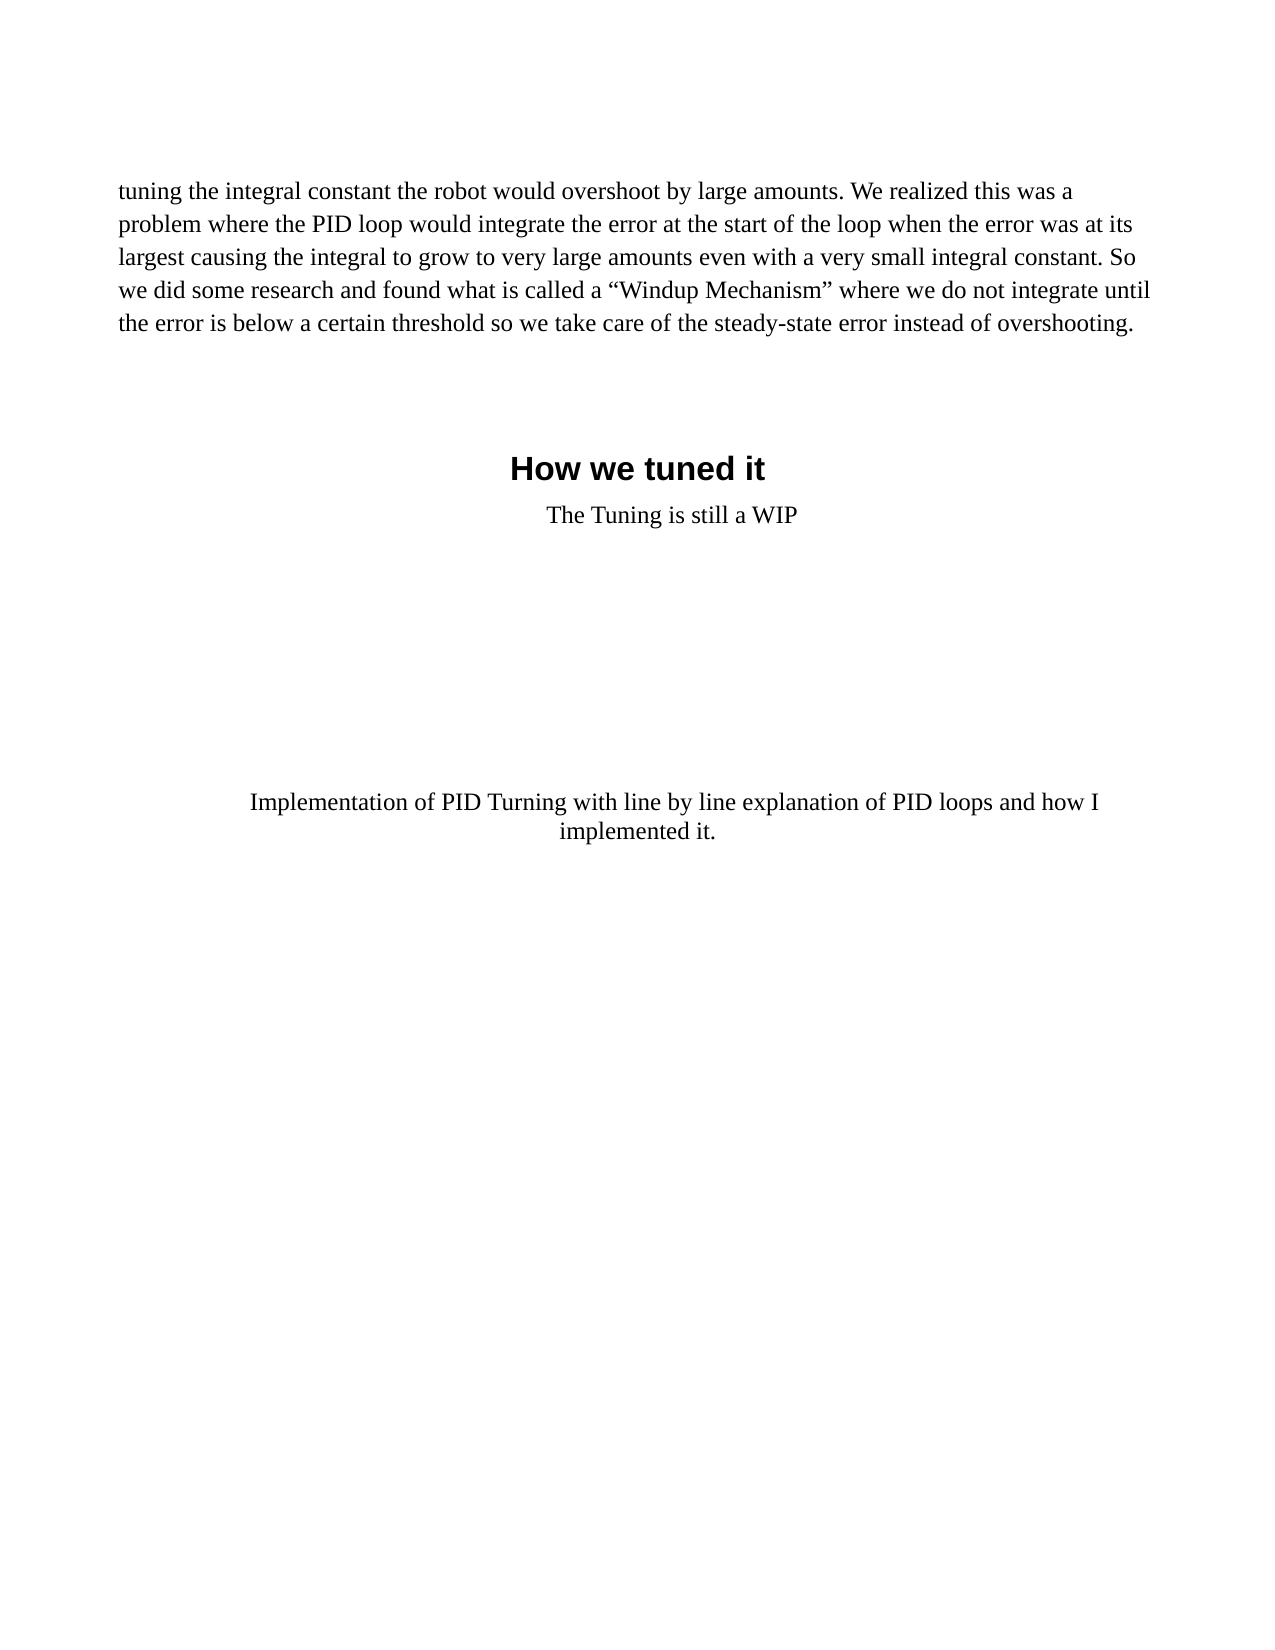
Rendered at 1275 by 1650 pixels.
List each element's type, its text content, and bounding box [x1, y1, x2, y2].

subtitle How we tuned it [118, 449, 1157, 487]
text tuning the integral constant the robot would overshoot by large amounts. We realized this was a problem where the PID loop would integrate the error at the start of the loop when the error was at its largest causing the integral to grow to very large amounts even with a very small integral constant. So we did some research and found what is called a “Windup Mechanism” where we do not integrate until the error is below a certain threshold so we take care of the steady-state error instead of overshooting. [118, 176, 1157, 337]
text Implementation of PID Turning with line by line explanation of PID loops and how I implemented it. [118, 787, 1157, 845]
text The Tuning is still a WIP [118, 500, 1157, 529]
